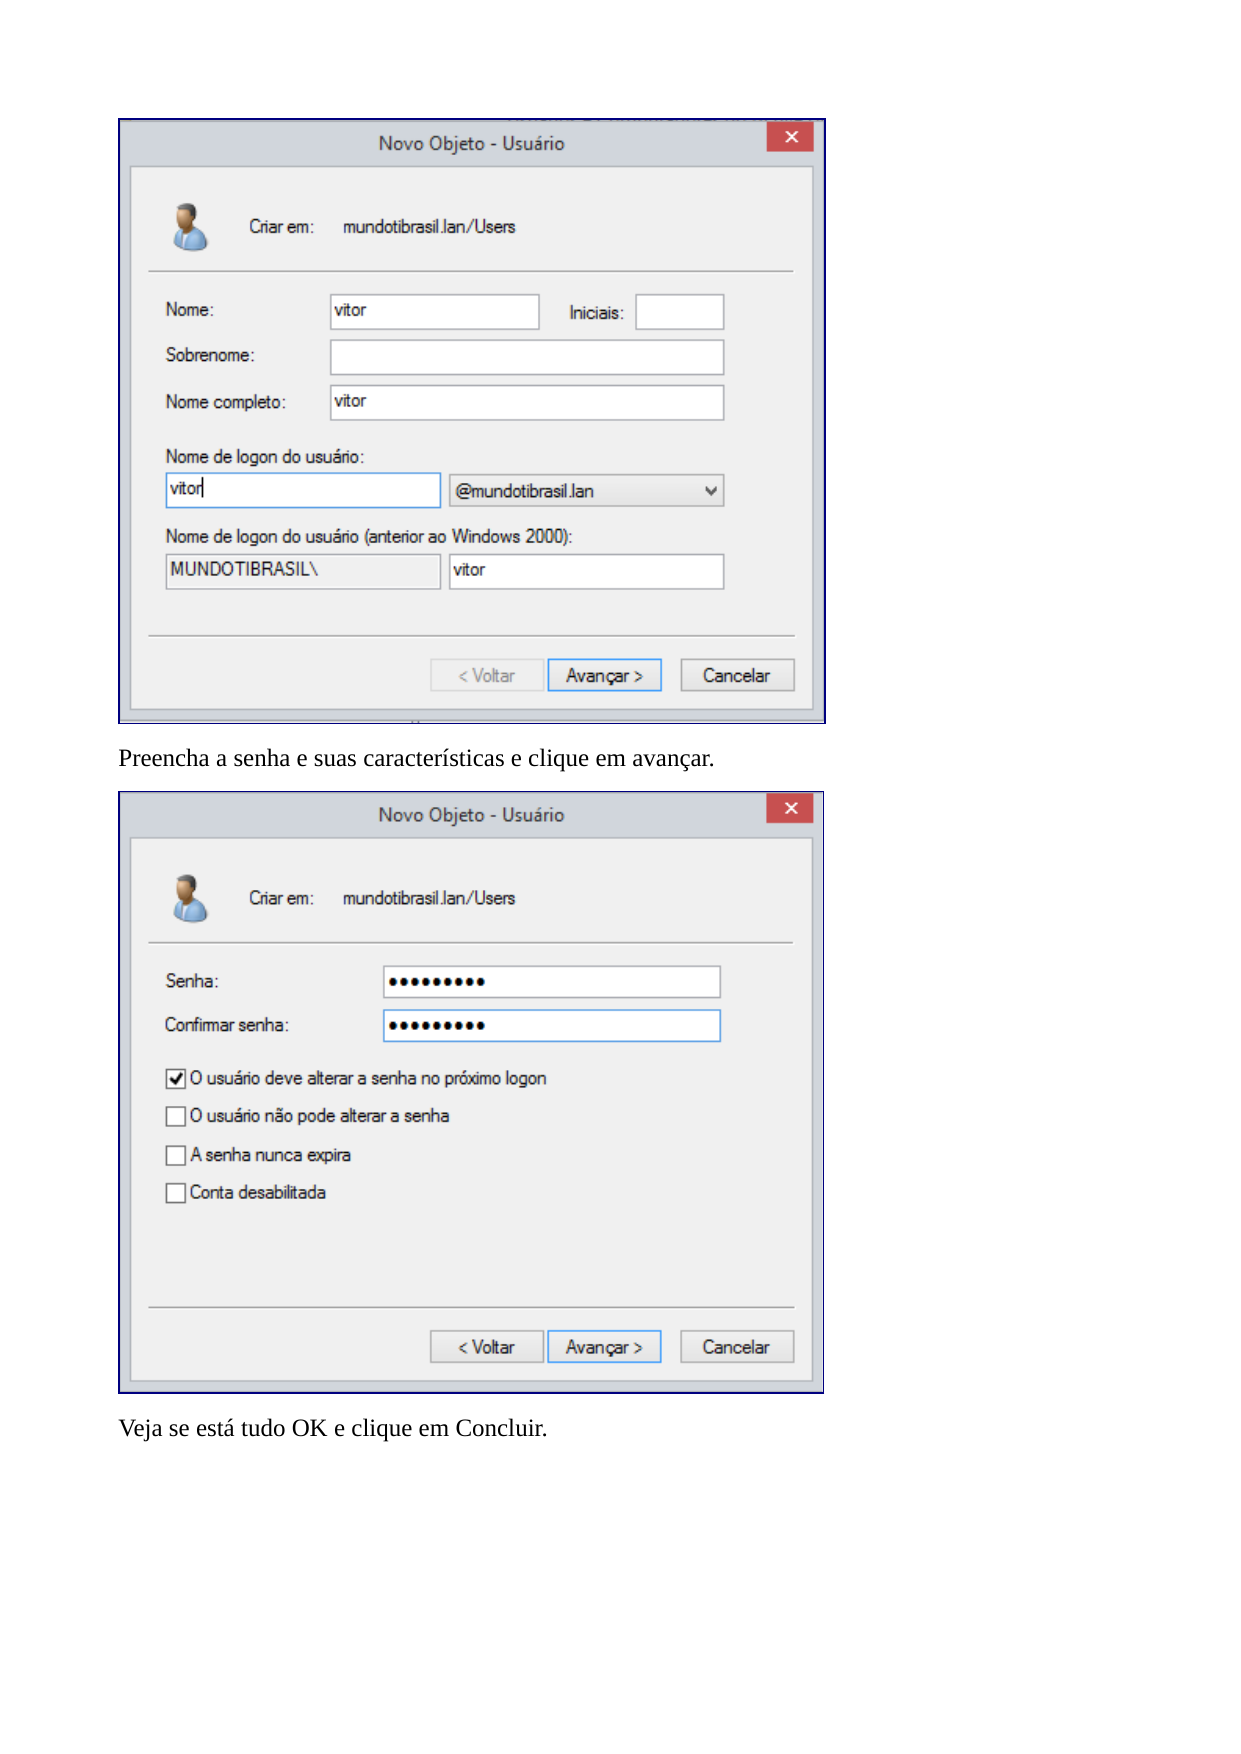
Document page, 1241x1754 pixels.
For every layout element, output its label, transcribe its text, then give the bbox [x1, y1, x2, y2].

picture [120, 792, 823, 1392]
picture [120, 120, 824, 723]
text Preencha a senha e suas características e clique em avançar. [118, 743, 1122, 772]
text Veja se está tudo OK e clique em Concluir. [118, 1413, 1122, 1442]
